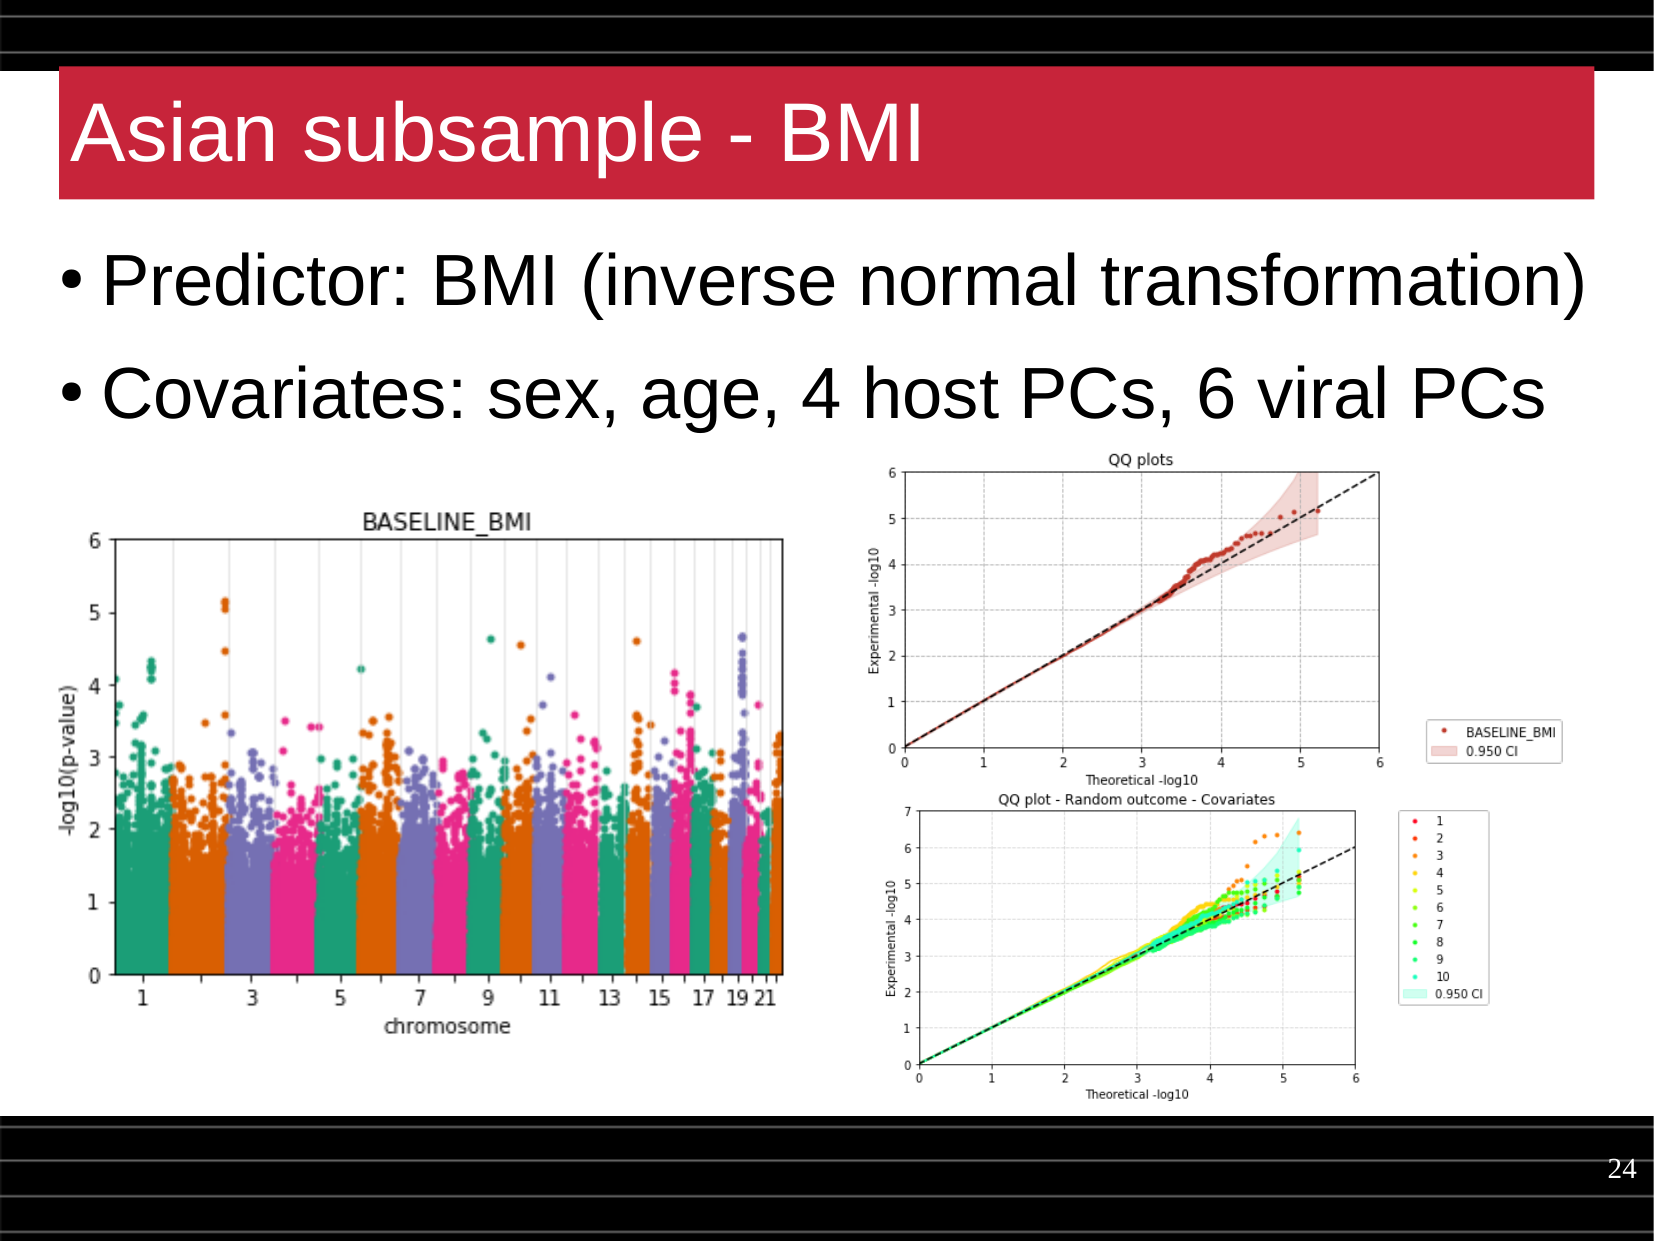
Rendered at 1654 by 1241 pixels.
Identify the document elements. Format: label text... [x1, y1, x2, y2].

title Asian subsample - BMI [59, 66, 1595, 200]
picture [0, 1116, 1654, 1241]
picture [861, 444, 1570, 1108]
picture [45, 495, 796, 1051]
list Predictor: BMI (inverse normal transformation) Covariates: sex, age, 4 host PCs, 6 viral PCs [45, 240, 1598, 676]
picture [0, 0, 1654, 71]
